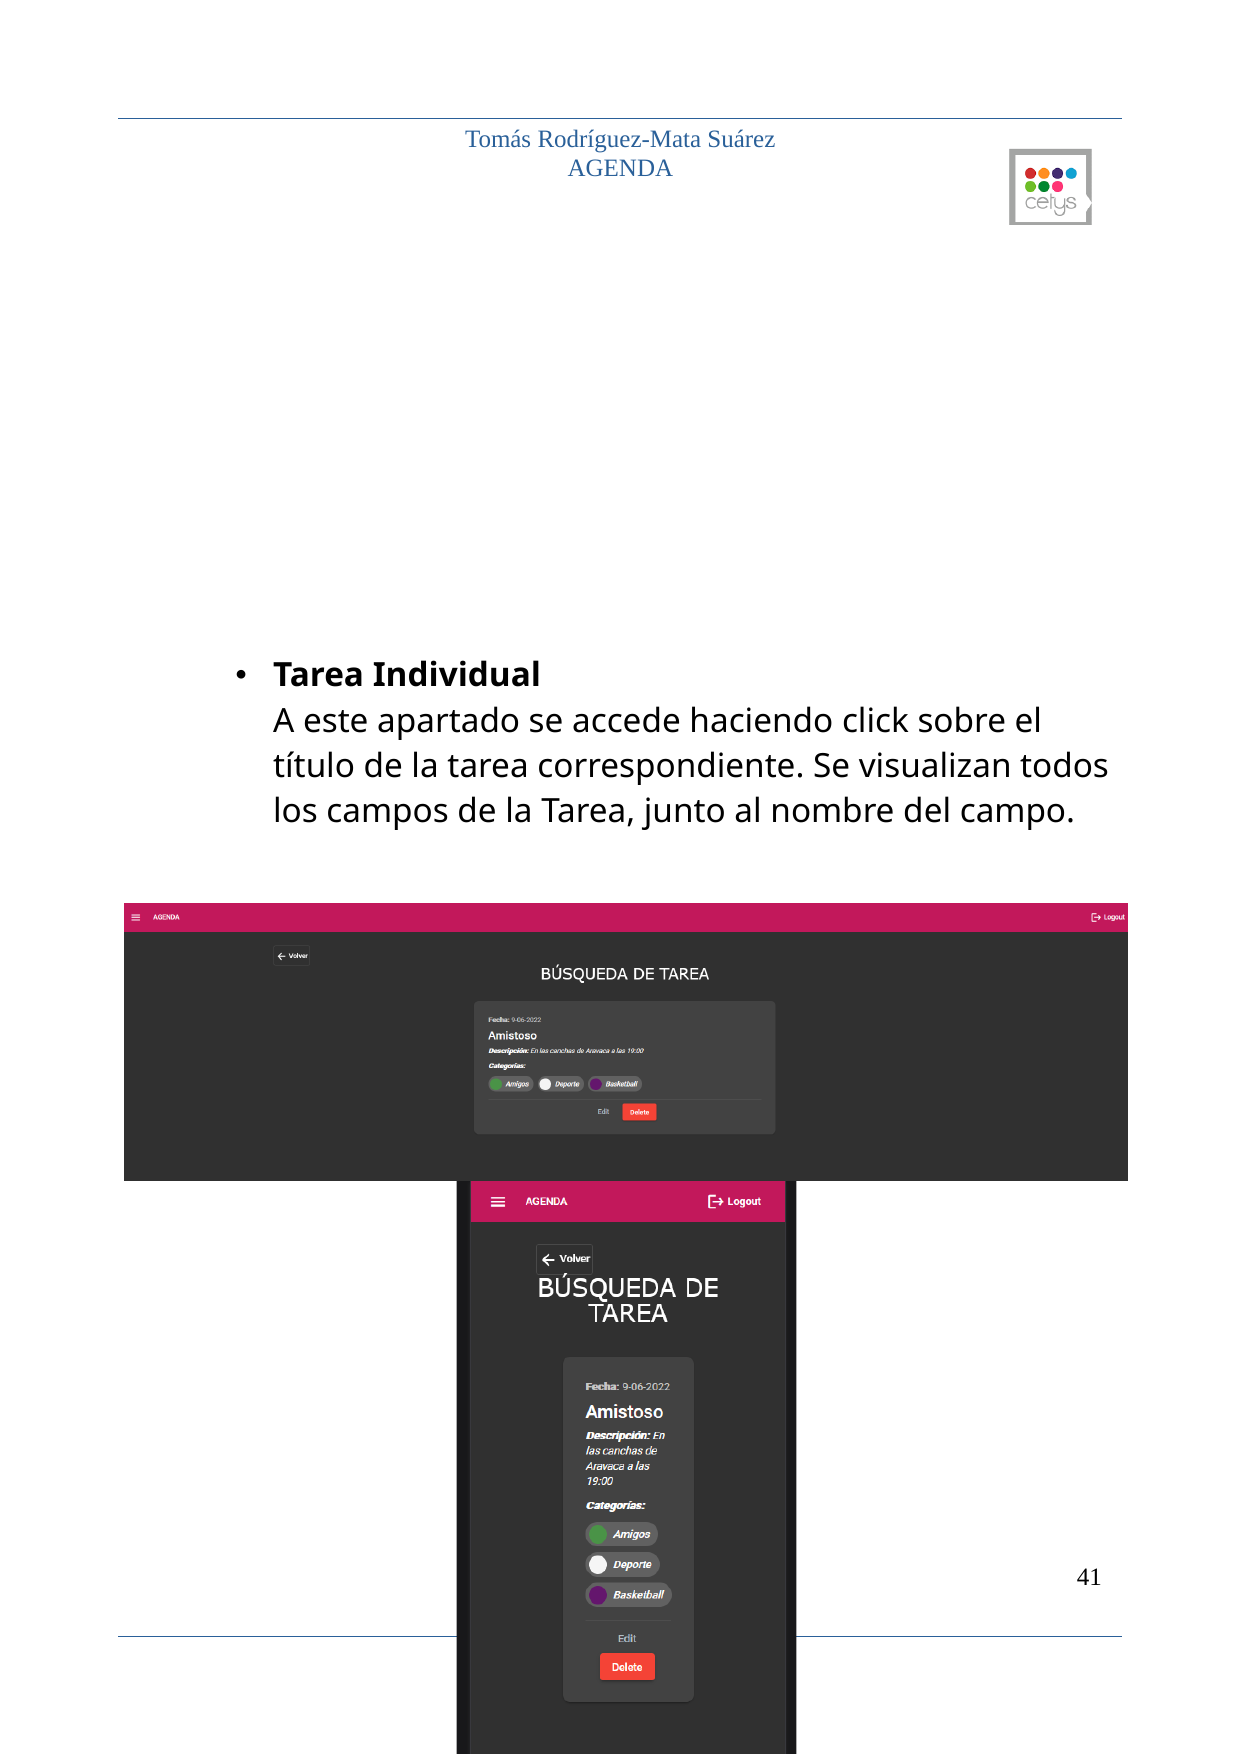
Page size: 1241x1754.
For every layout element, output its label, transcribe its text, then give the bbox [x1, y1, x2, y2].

picture [986, 124, 1117, 225]
list Tarea Individual [235, 651, 1116, 696]
list A este apartado se accede haciendo click sobre el título de la tarea correspondiente. Se visualizan todos los campos de la Tarea, junto al nombre del campo. [235, 696, 1116, 833]
picture [124, 903, 1128, 1754]
